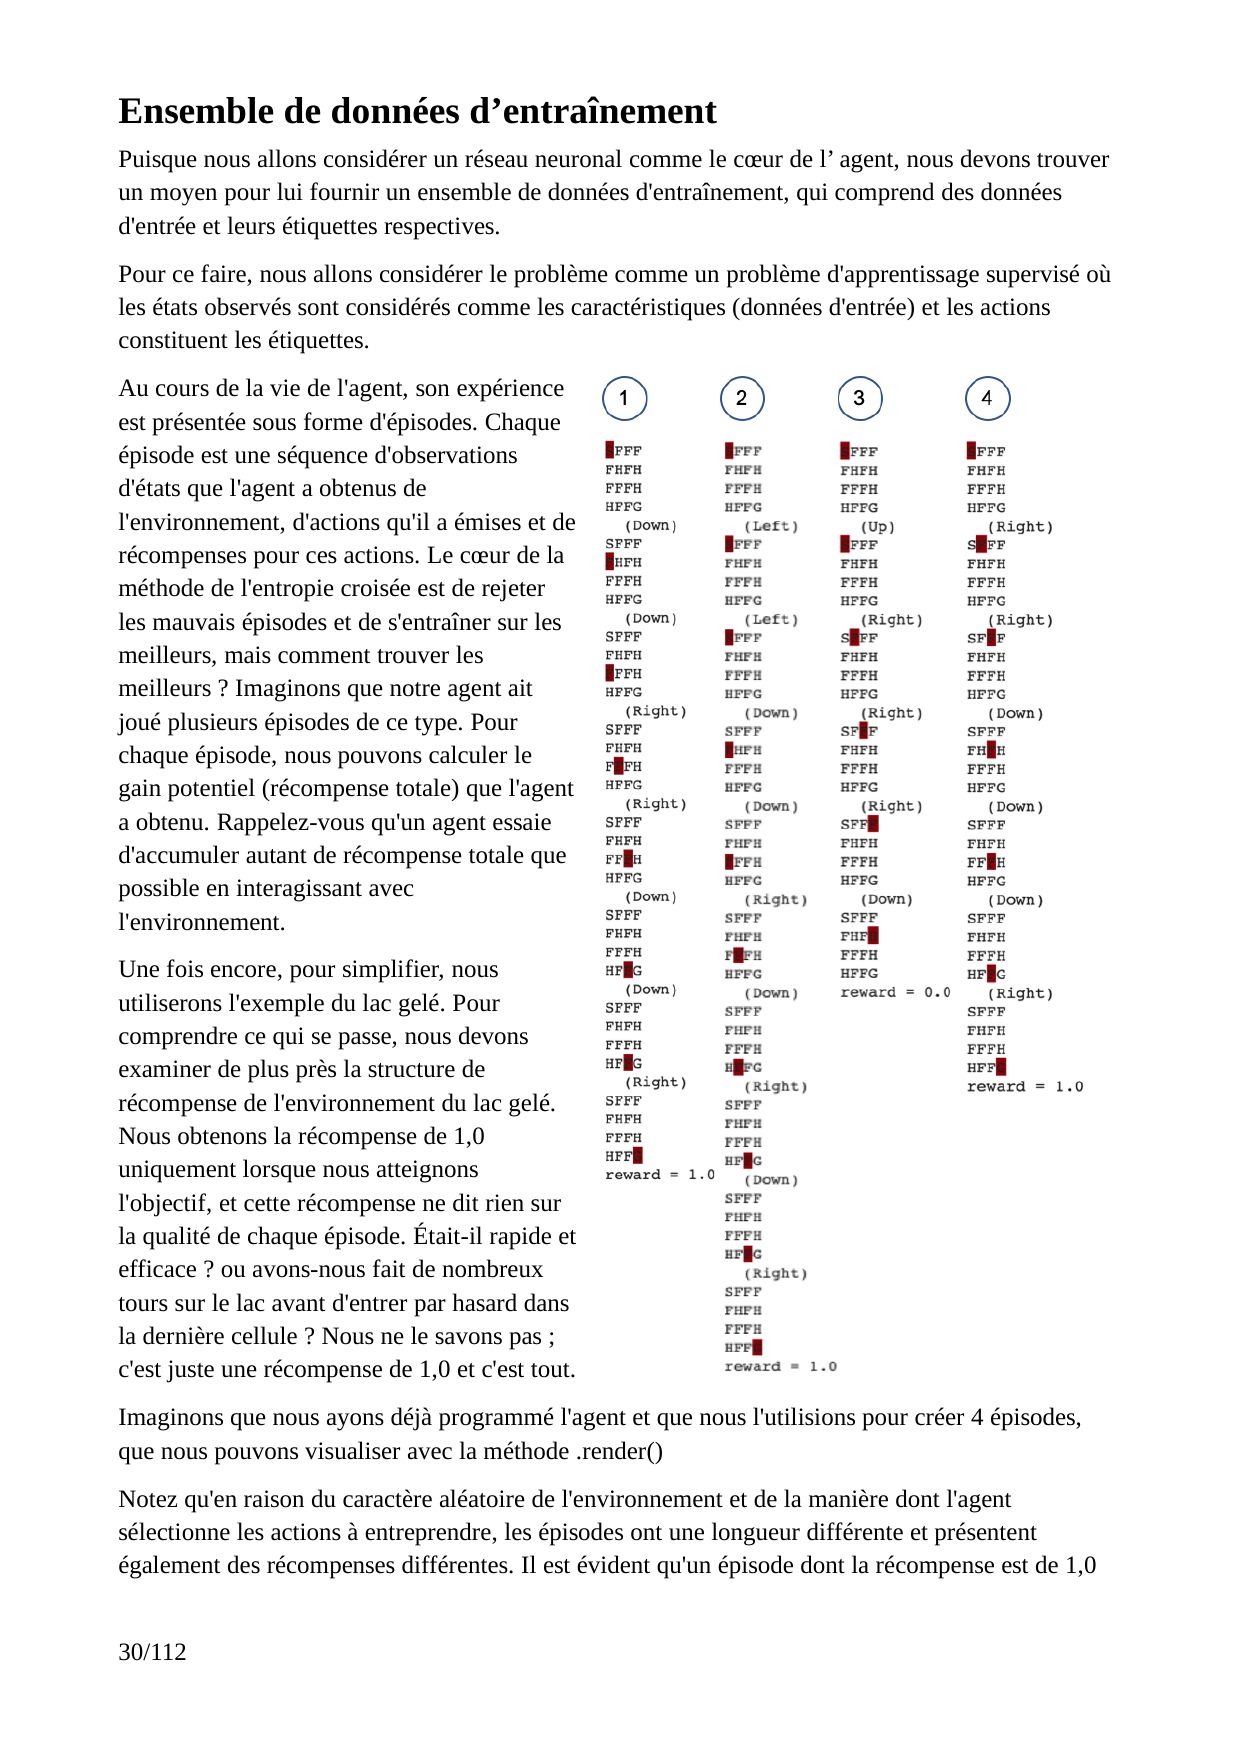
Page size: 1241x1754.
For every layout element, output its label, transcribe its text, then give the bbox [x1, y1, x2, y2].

text Notez qu'en raison du caractère aléatoire de l'environnement et de la manière dont l'agent sélectionne les actions à entreprendre, les épisodes ont une longueur différente et présentent également des récompenses différentes. Il est évident qu'un épisode dont la récompense est de 1,0 [118, 1483, 1122, 1579]
picture [579, 375, 1099, 1377]
text Au cours de la vie de l'agent, son expérience est présentée sous forme d'épisodes. Chaque épisode est une séquence d'observations d'états que l'agent a obtenus de l'environnement, d'actions qu'il a émises et de récompenses pour ces actions. Le cœur de la méthode de l'entropie croisée est de rejeter les mauvais épisodes et de s'entraîner sur les meilleurs, mais comment trouver les meilleurs ? Imaginons que notre agent ait joué plusieurs épisodes de ce type. Pour chaque épisode, nous pouvons calculer le gain potentiel (récompense totale) que l'agent a obtenu. Rappelez-vous qu'un agent essaie d'accumuler autant de récompense totale que possible en interagissant avec l'environnement. [118, 373, 1122, 936]
text Pour ce faire, nous allons considérer le problème comme un problème d'apprentissage supervisé où les états observés sont considérés comme les caractéristiques (données d'entrée) et les actions constituent les étiquettes. [118, 258, 1122, 354]
text Puisque nous allons considérer un réseau neuronal comme le cœur de l’ agent, nous devons trouver un moyen pour lui fournir un ensemble de données d'entraînement, qui comprend des données d'entrée et leurs étiquettes respectives. [118, 144, 1122, 240]
subtitle Ensemble de données d’entraînement [118, 88, 1122, 131]
text Imaginons que nous ayons déjà programmé l'agent et que nous l'utilisions pour créer 4 épisodes, que nous pouvons visualiser avec la méthode .render() [118, 1402, 1122, 1465]
text Une fois encore, pour simplifier, nous utiliserons l'exemple du lac gelé. Pour comprendre ce qui se passe, nous devons examiner de plus près la structure de récompense de l'environnement du lac gelé. Nous obtenons la récompense de 1,0 uniquement lorsque nous atteignons l'objectif, et cette récompense ne dit rien sur la qualité de chaque épisode. Était-il rapide et efficace ? ou avons-nous fait de nombreux tours sur le lac avant d'entrer par hasard dans la dernière cellule ? Nous ne le savons pas ; c'est juste une récompense de 1,0 et c'est tout. [118, 954, 1122, 1383]
